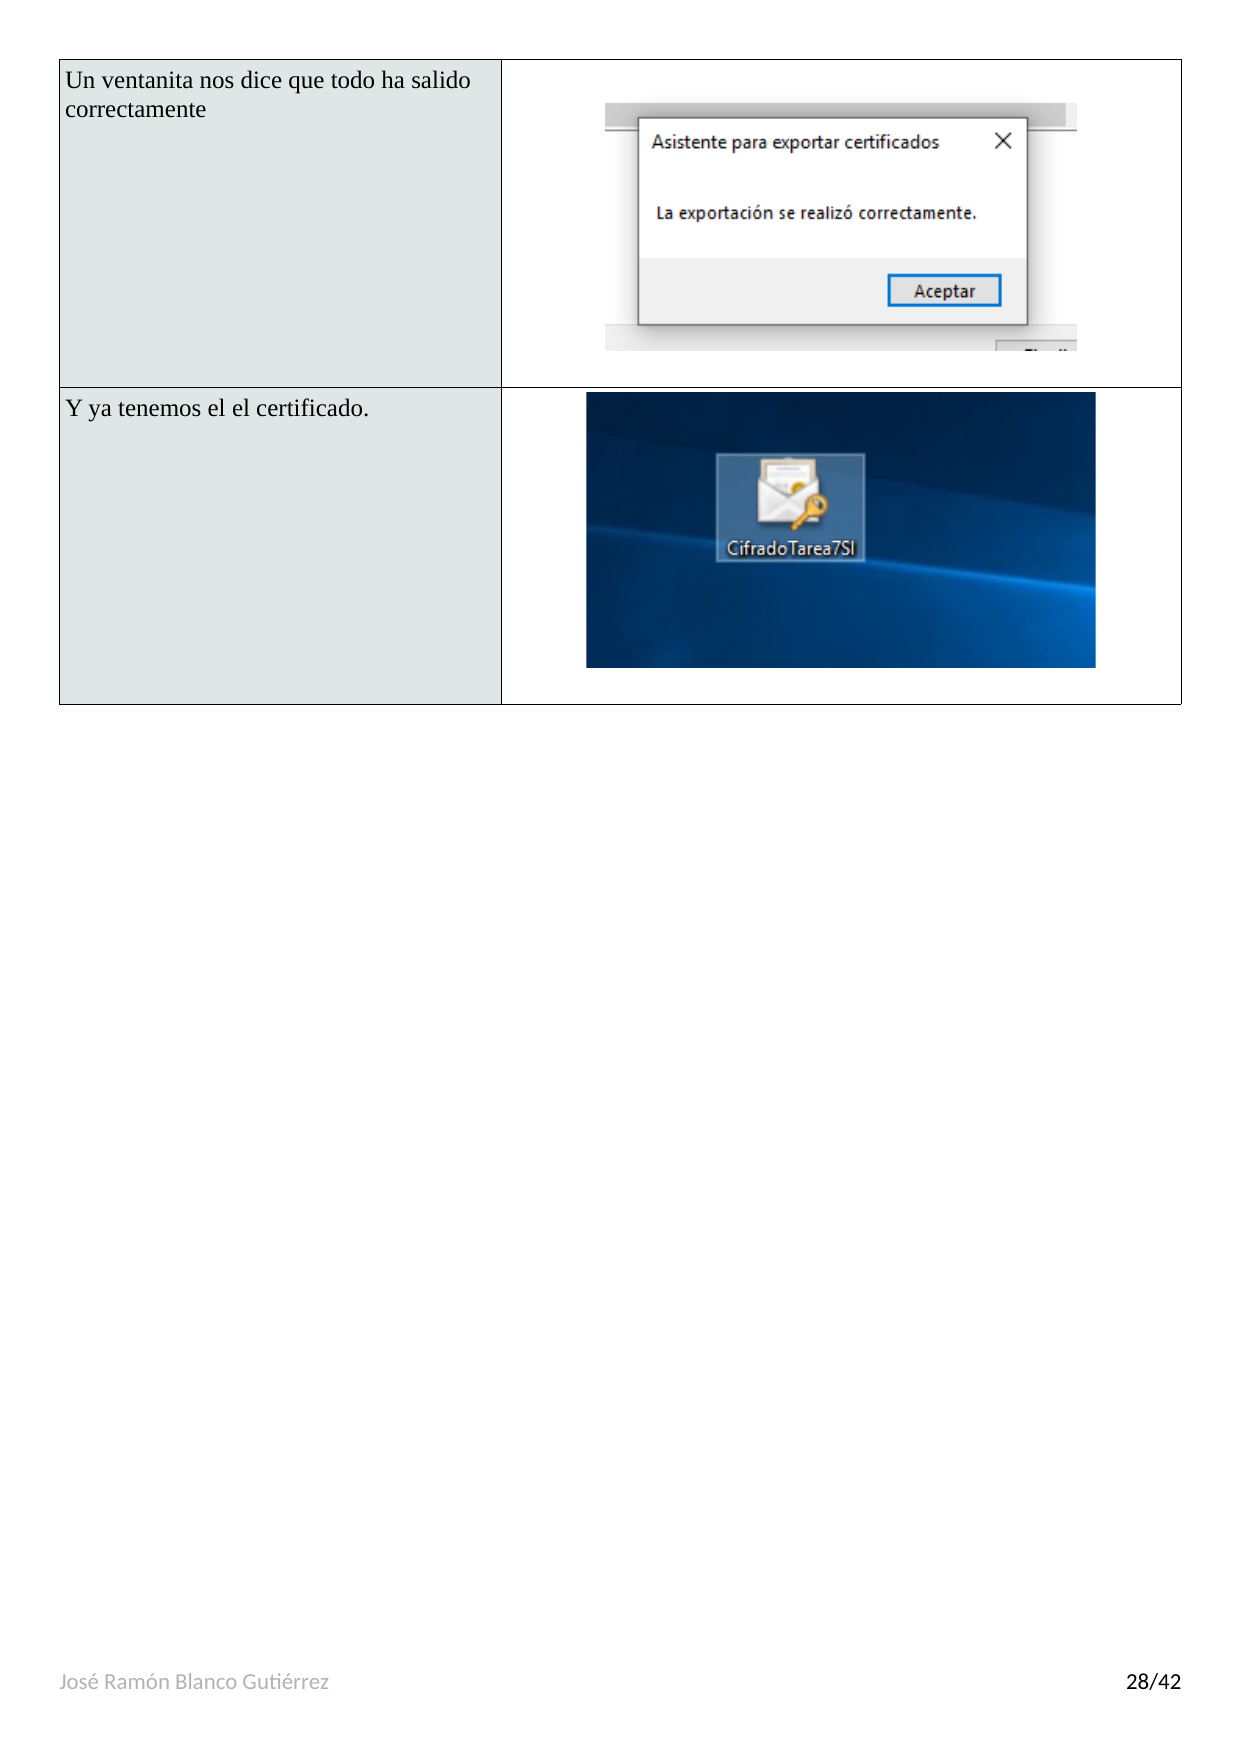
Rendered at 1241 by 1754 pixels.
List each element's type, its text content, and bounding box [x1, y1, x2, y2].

table_cell [502, 60, 1181, 387]
table_cell Y ya tenemos el el certificado. [60, 388, 501, 704]
table_cell Un ventanita nos dice que todo ha salido correctamente [60, 60, 501, 387]
picture [605, 65, 1077, 351]
table_cell [502, 388, 1181, 704]
picture [586, 392, 1096, 668]
